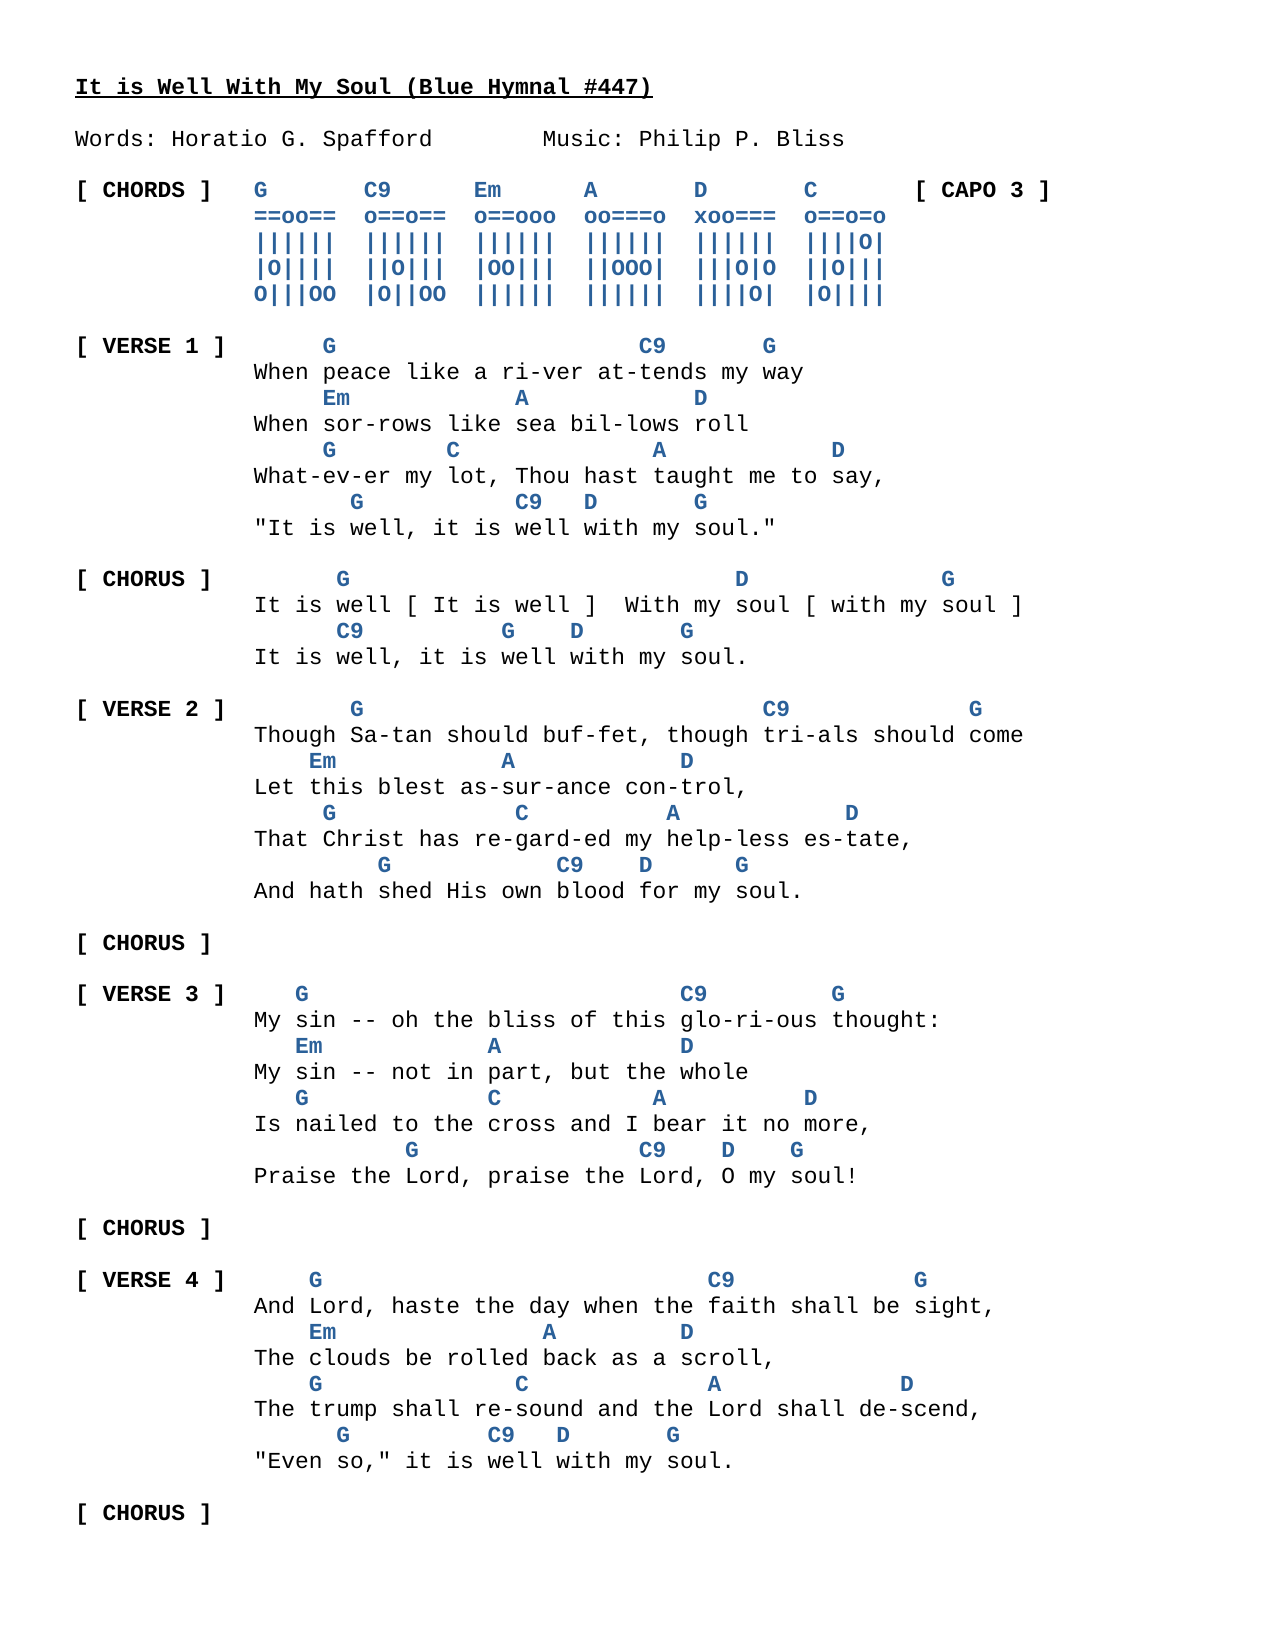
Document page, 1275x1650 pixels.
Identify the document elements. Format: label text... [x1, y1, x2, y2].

text Words: Horatio G. Spafford Music: Philip P. Bliss [75, 127, 1200, 153]
text Em A D [75, 386, 1200, 412]
text G C9 D G [75, 1138, 1200, 1164]
text O|||OO |O||OO |||||| |||||| ||||O| |O|||| [75, 282, 1200, 308]
text |O|||| ||O||| |OO||| ||OOO| |||O|O ||O||| [75, 257, 1200, 282]
text Em A D [75, 1035, 1200, 1061]
text [ VERSE 2 ] G C9 G [75, 697, 1200, 723]
text |||||| |||||| |||||| |||||| |||||| ||||O| [75, 231, 1200, 257]
text Em A D [75, 1320, 1200, 1346]
text G C A D [75, 438, 1200, 464]
text "It is well, it is well with my soul." [75, 516, 1200, 542]
text Is nailed to the cross and I bear it no more, [75, 1112, 1200, 1138]
text Let this blest as-sur-ance con-trol, [75, 775, 1200, 801]
text [ CHORUS ] [75, 1216, 1200, 1242]
text C9 G D G [75, 620, 1200, 646]
text My sin -- oh the bliss of this glo-ri-ous thought: [75, 1009, 1200, 1035]
text And Lord, haste the day when the faith shall be sight, [75, 1294, 1200, 1320]
text Praise the Lord, praise the Lord, O my soul! [75, 1164, 1200, 1190]
text When peace like a ri-ver at-tends my way [75, 360, 1200, 386]
text And hath shed His own blood for my soul. [75, 879, 1200, 905]
text The clouds be rolled back as a scroll, [75, 1346, 1200, 1372]
text G C A D [75, 1372, 1200, 1398]
text The trump shall re-sound and the Lord shall de-scend, [75, 1398, 1200, 1424]
text That Christ has re-gard-ed my help-less es-tate, [75, 827, 1200, 853]
text [ CHORUS ] [75, 1502, 1200, 1527]
text [ VERSE 4 ] G C9 G [75, 1268, 1200, 1294]
text What-ev-er my lot, Thou hast taught me to say, [75, 464, 1200, 490]
text It is well [ It is well ] With my soul [ with my soul ] [75, 594, 1200, 620]
text G C9 D G [75, 490, 1200, 516]
text My sin -- not in part, but the whole [75, 1061, 1200, 1087]
text G C9 D G [75, 1424, 1200, 1450]
text When sor-rows like sea bil-lows roll [75, 412, 1200, 438]
text G C A D [75, 801, 1200, 827]
text It is well, it is well with my soul. [75, 646, 1200, 672]
text "Even so," it is well with my soul. [75, 1450, 1200, 1476]
text It is Well With My Soul (Blue Hymnal #447) [75, 75, 1200, 101]
text Em A D [75, 749, 1200, 775]
text [ CHORDS ] G C9 Em A D C [ CAPO 3 ] [75, 179, 1200, 205]
text [ VERSE 3 ] G C9 G [75, 983, 1200, 1009]
text G C A D [75, 1087, 1200, 1112]
text G C9 D G [75, 853, 1200, 879]
text [ VERSE 1 ] G C9 G [75, 334, 1200, 360]
text [ CHORUS ] [75, 931, 1200, 957]
text Though Sa-tan should buf-fet, though tri-als should come [75, 723, 1200, 749]
text ==oo== o==o== o==ooo oo===o xoo=== o==o=o [75, 205, 1200, 231]
text [ CHORUS ] G D G [75, 568, 1200, 594]
